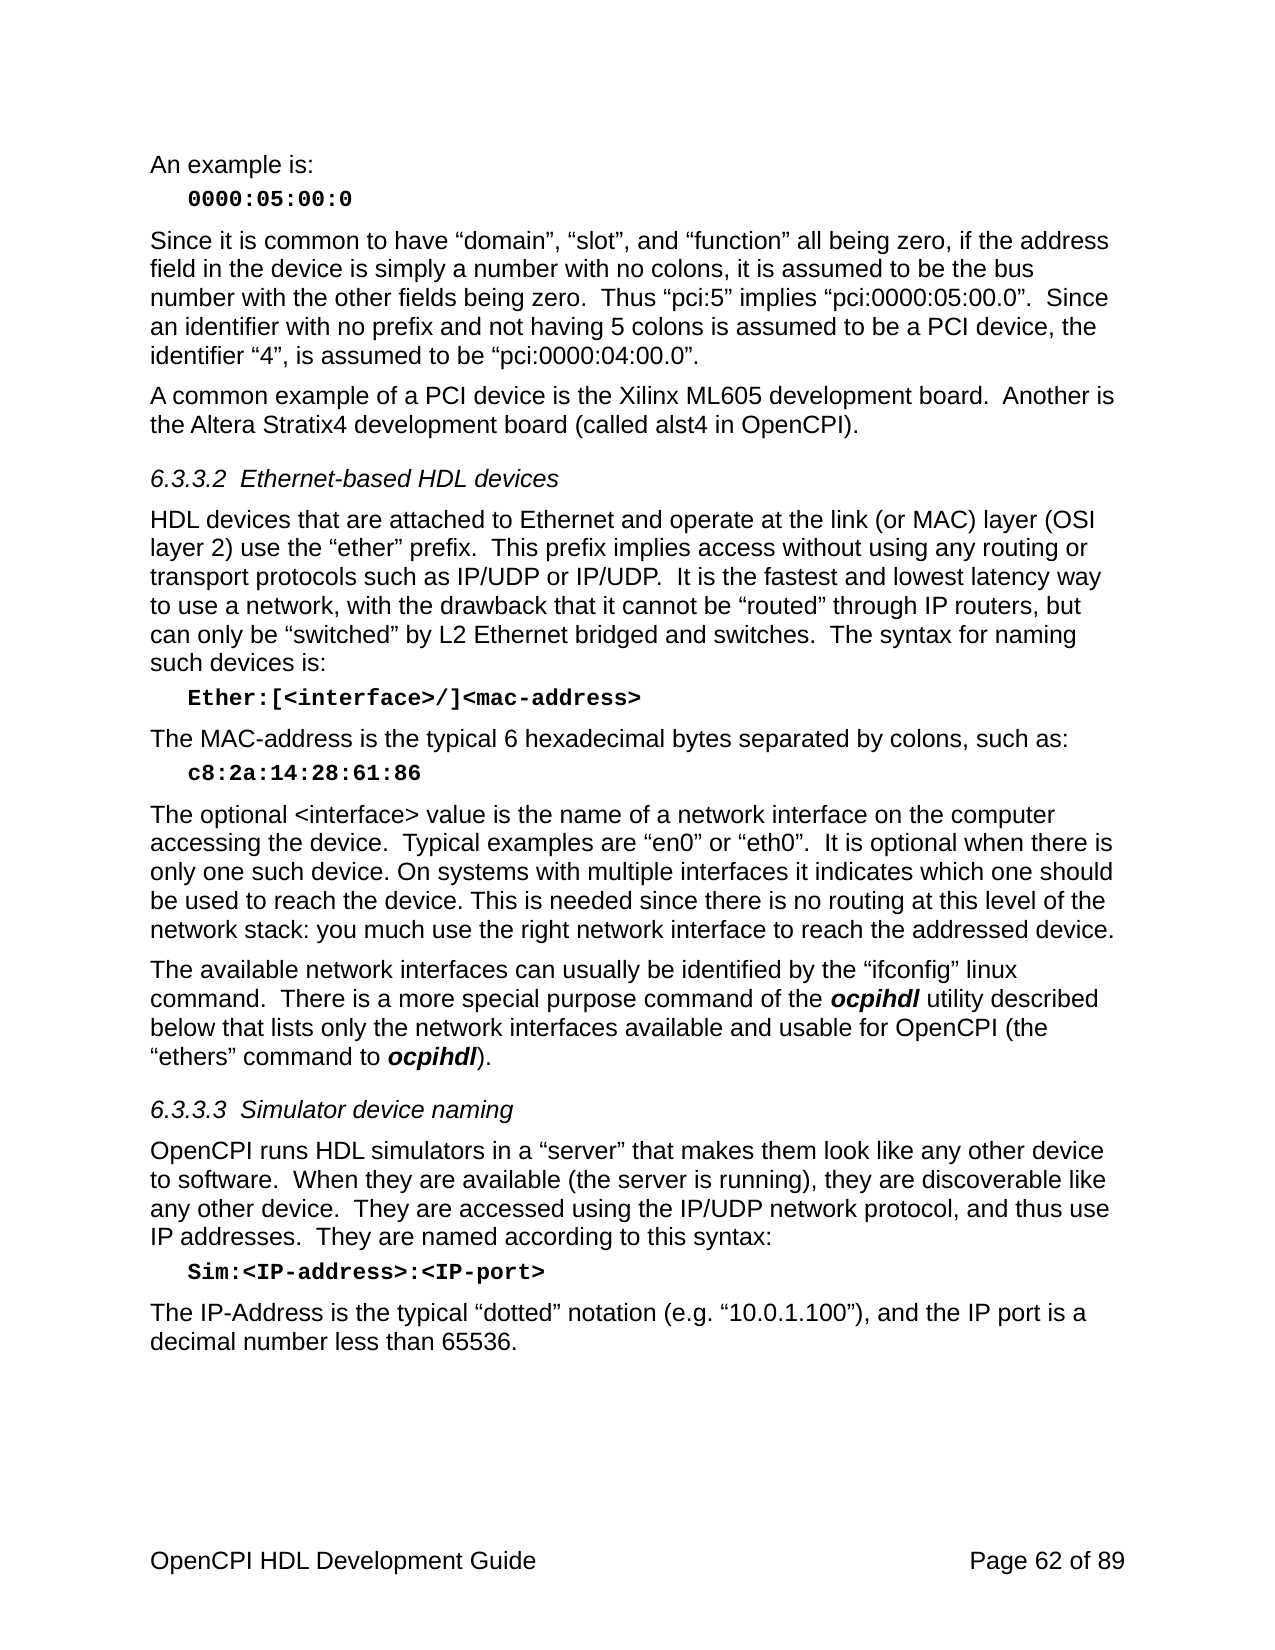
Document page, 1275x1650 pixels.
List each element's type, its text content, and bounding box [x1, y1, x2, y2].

subtitle Ethernet-based HDL devices [150, 464, 1125, 493]
text 0000:05:00:0 [187, 188, 1125, 214]
text Since it is common to have “domain”, “slot”, and “function” all being zero, if the address field in the device is simply a number with no colons, it is assumed to be the bus number with the other fields being zero. Thus “pci:5” implies “pci:0000:05:00.0”. Since an identifier with no prefix and not having 5 colons is assumed to be a PCI device, the identifier “4”, is assumed to be “pci:0000:04:00.0”. [150, 226, 1125, 369]
text OpenCPI runs HDL simulators in a “server” that makes them look like any other device to software. When they are available (the server is running), they are discoverable like any other device. They are accessed using the IP/UDP network protocol, and thus use IP addresses. They are named according to this syntax: [150, 1136, 1125, 1251]
text c8:2a:14:28:61:86 [187, 762, 1125, 788]
text A common example of a PCI device is the Xilinx ML605 development board. Another is the Altera Stratix4 development board (called alst4 in OpenCPI). [150, 381, 1125, 439]
text An example is: [150, 150, 1125, 179]
text The available network interfaces can usually be identified by the “ifconfig” linux command. There is a more special purpose command of the ocpihdl utility described below that lists only the network interfaces available and usable for OpenCPI (the “ethers” command to ocpihdl). [150, 955, 1125, 1070]
text The optional <interface> value is the name of a network interface on the computer accessing the device. Typical examples are “en0” or “eth0”. It is optional when there is only one such device. On systems with multiple interfaces it indicates which one should be used to reach the device. This is needed since there is no routing at this level of the network stack: you much use the right network interface to reach the addressed device. [150, 799, 1125, 943]
subtitle Simulator device naming [150, 1095, 1125, 1124]
text Sim:<IP-address>:<IP-port> [187, 1260, 1125, 1286]
text HDL devices that are attached to Ethernet and operate at the link (or MAC) layer (OSI layer 2) use the “ether” prefix. This prefix implies access without using any routing or transport protocols such as IP/UDP or IP/UDP. It is the fastest and lowest latency way to use a network, with the drawback that it cannot be “routed” through IP routers, but can only be “switched” by L2 Ethernet bridged and switches. The syntax for naming such devices is: [150, 504, 1125, 677]
text The IP-Address is the typical “dotted” notation (e.g. “10.0.1.100”), and the IP port is a decimal number less than 65536. [150, 1298, 1125, 1355]
text Ether:[<interface>/]<mac-address> [187, 686, 1125, 712]
text The MAC-address is the typical 6 hexadecimal bytes separated by colons, such as: [150, 724, 1125, 753]
